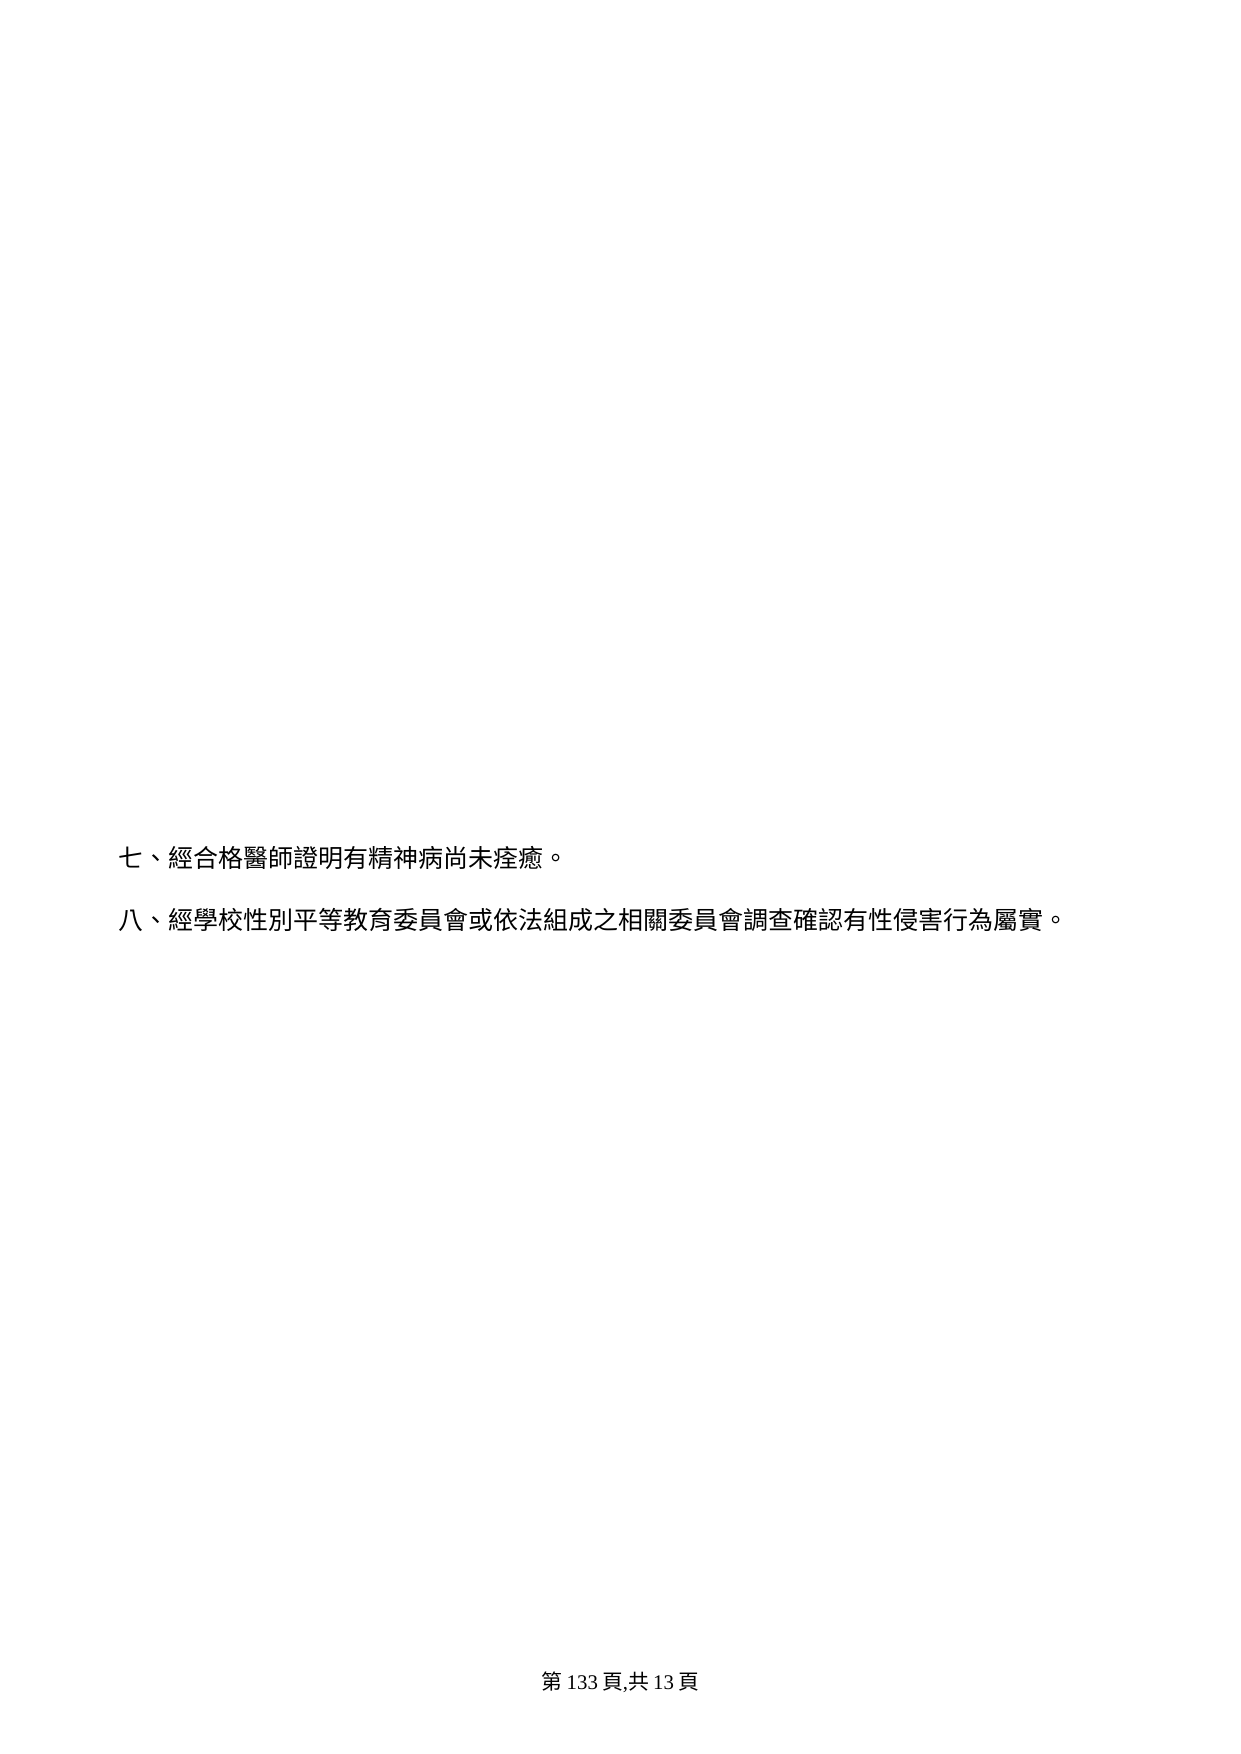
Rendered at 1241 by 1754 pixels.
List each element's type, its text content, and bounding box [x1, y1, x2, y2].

text 八、經學校性別平等教育委員會或依法組成之相關委員會調查確認有性侵害行為屬實。 [118, 877, 1122, 939]
text 七、經合格醫師證明有精神病尚未痊癒。 [118, 814, 1122, 877]
